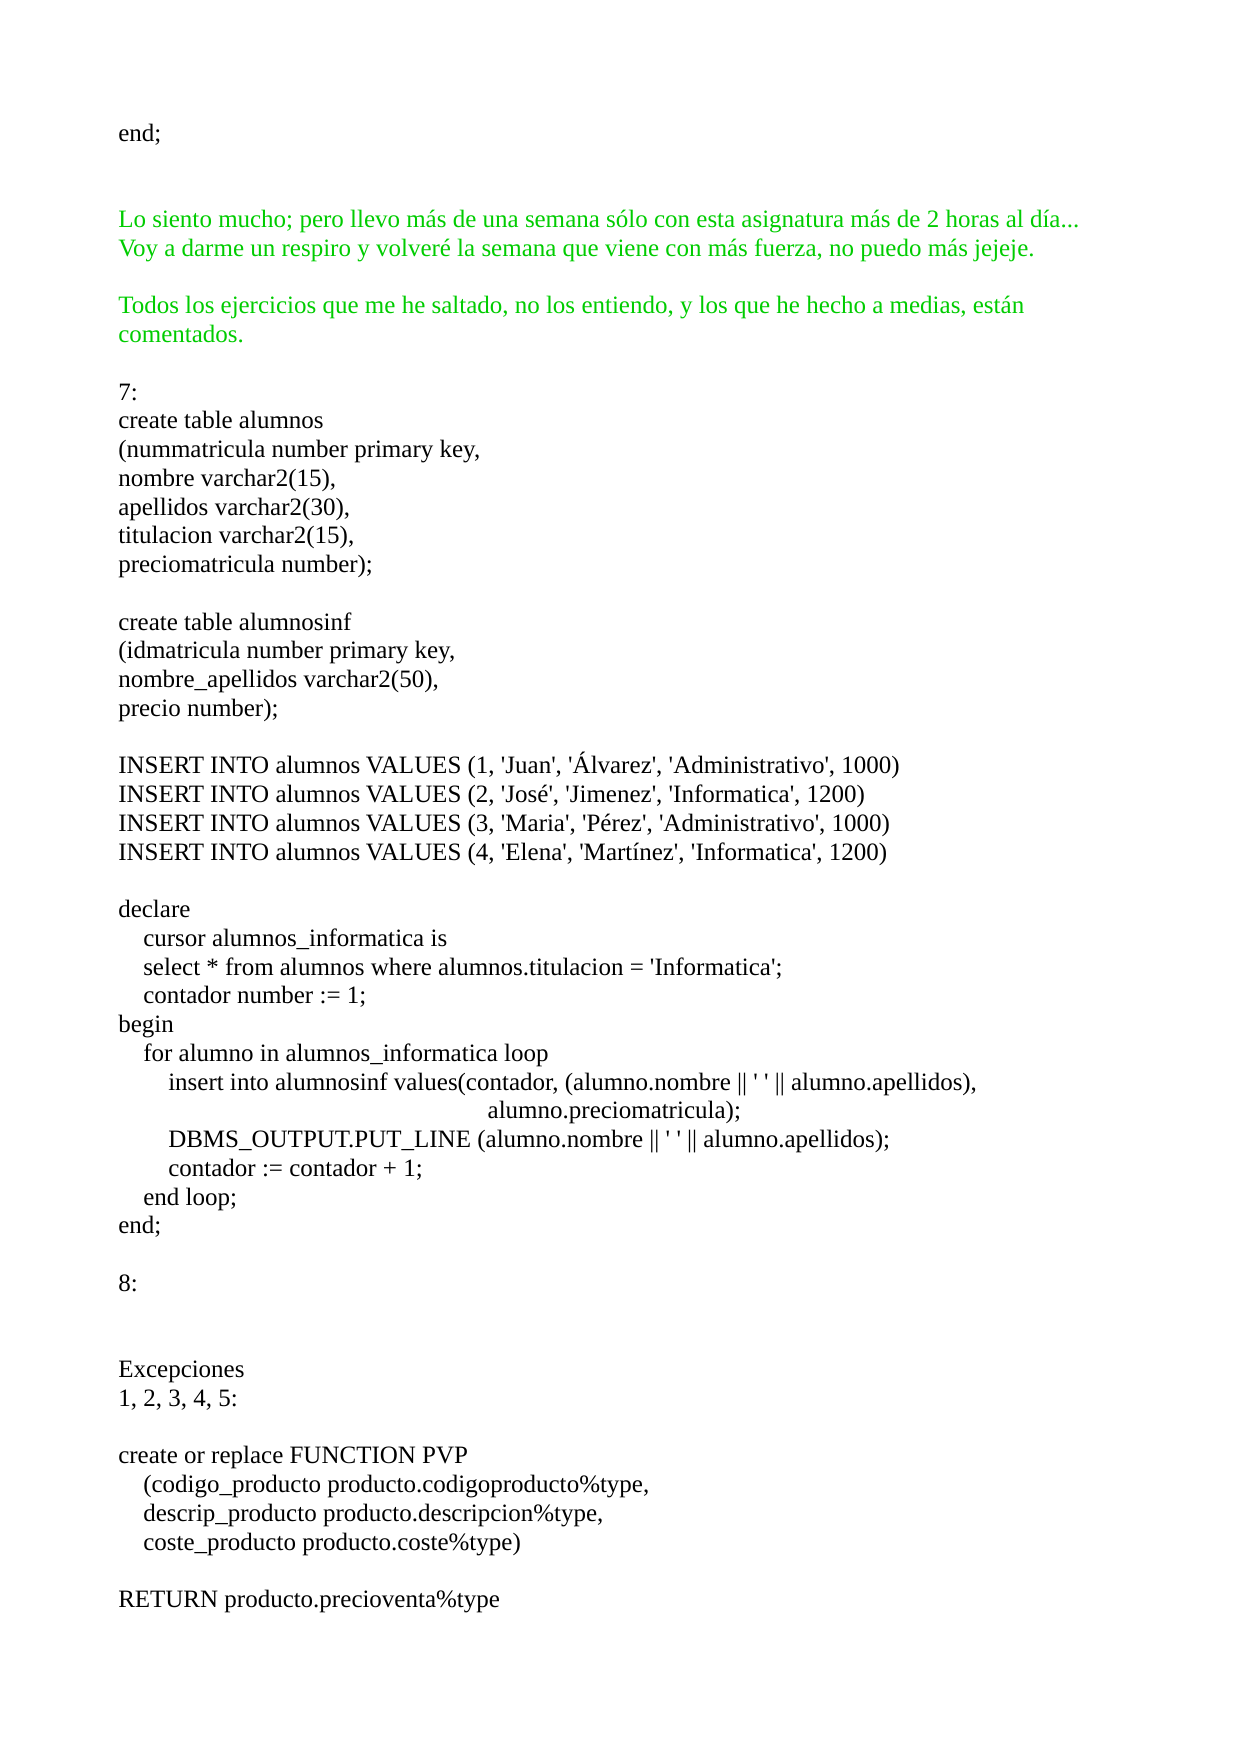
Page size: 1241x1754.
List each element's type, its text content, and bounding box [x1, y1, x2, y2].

text titulacion varchar2(15), [118, 521, 1122, 549]
text end; [118, 1211, 1122, 1239]
text preciomatricula number); [118, 549, 1122, 578]
text (nummatricula number primary key, [118, 434, 1122, 463]
text create table alumnos [118, 406, 1122, 434]
text create table alumnosinf [118, 607, 1122, 636]
text contador number := 1; [118, 981, 1122, 1009]
text cursor alumnos_informatica is [118, 923, 1122, 952]
text Voy a darme un respiro y volveré la semana que viene con más fuerza, no puedo más jejeje. [118, 233, 1122, 262]
text (idmatricula number primary key, [118, 636, 1122, 664]
text precio number); [118, 693, 1122, 722]
text INSERT INTO alumnos VALUES (1, 'Juan', 'Álvarez', 'Administrativo', 1000) [118, 751, 1122, 779]
text 8: [118, 1268, 1122, 1297]
text contador := contador + 1; [118, 1153, 1122, 1182]
text for alumno in alumnos_informatica loop [118, 1038, 1122, 1067]
text 7: [118, 377, 1122, 406]
text nombre varchar2(15), [118, 463, 1122, 492]
text (codigo_producto producto.codigoproducto%type, [118, 1469, 1122, 1498]
text apellidos varchar2(30), [118, 492, 1122, 521]
text DBMS_OUTPUT.PUT_LINE (alumno.nombre || ' ' || alumno.apellidos); [118, 1124, 1122, 1153]
text create or replace FUNCTION PVP [118, 1441, 1122, 1469]
text INSERT INTO alumnos VALUES (3, 'Maria', 'Pérez', 'Administrativo', 1000) [118, 808, 1122, 837]
text select * from alumnos where alumnos.titulacion = 'Informatica'; [118, 952, 1122, 981]
text nombre_apellidos varchar2(50), [118, 664, 1122, 693]
text Excepciones [118, 1354, 1122, 1383]
text insert into alumnosinf values(contador, (alumno.nombre || ' ' || alumno.apellidos), alumno.preciomatricula); [118, 1067, 1122, 1124]
text Lo siento mucho; pero llevo más de una semana sólo con esta asignatura más de 2 horas al día... [118, 204, 1122, 233]
text coste_producto producto.coste%type) [118, 1527, 1122, 1556]
text declare [118, 894, 1122, 923]
text INSERT INTO alumnos VALUES (2, 'José', 'Jimenez', 'Informatica', 1200) [118, 779, 1122, 808]
text begin [118, 1009, 1122, 1038]
text descrip_producto producto.descripcion%type, [118, 1498, 1122, 1527]
text RETURN producto.precioventa%type [118, 1584, 1122, 1613]
text end loop; [118, 1182, 1122, 1211]
text end; [118, 118, 1122, 147]
text 1, 2, 3, 4, 5: [118, 1383, 1122, 1412]
text Todos los ejercicios que me he saltado, no los entiendo, y los que he hecho a medias, están comentados. [118, 291, 1122, 348]
text INSERT INTO alumnos VALUES (4, 'Elena', 'Martínez', 'Informatica', 1200) [118, 837, 1122, 866]
